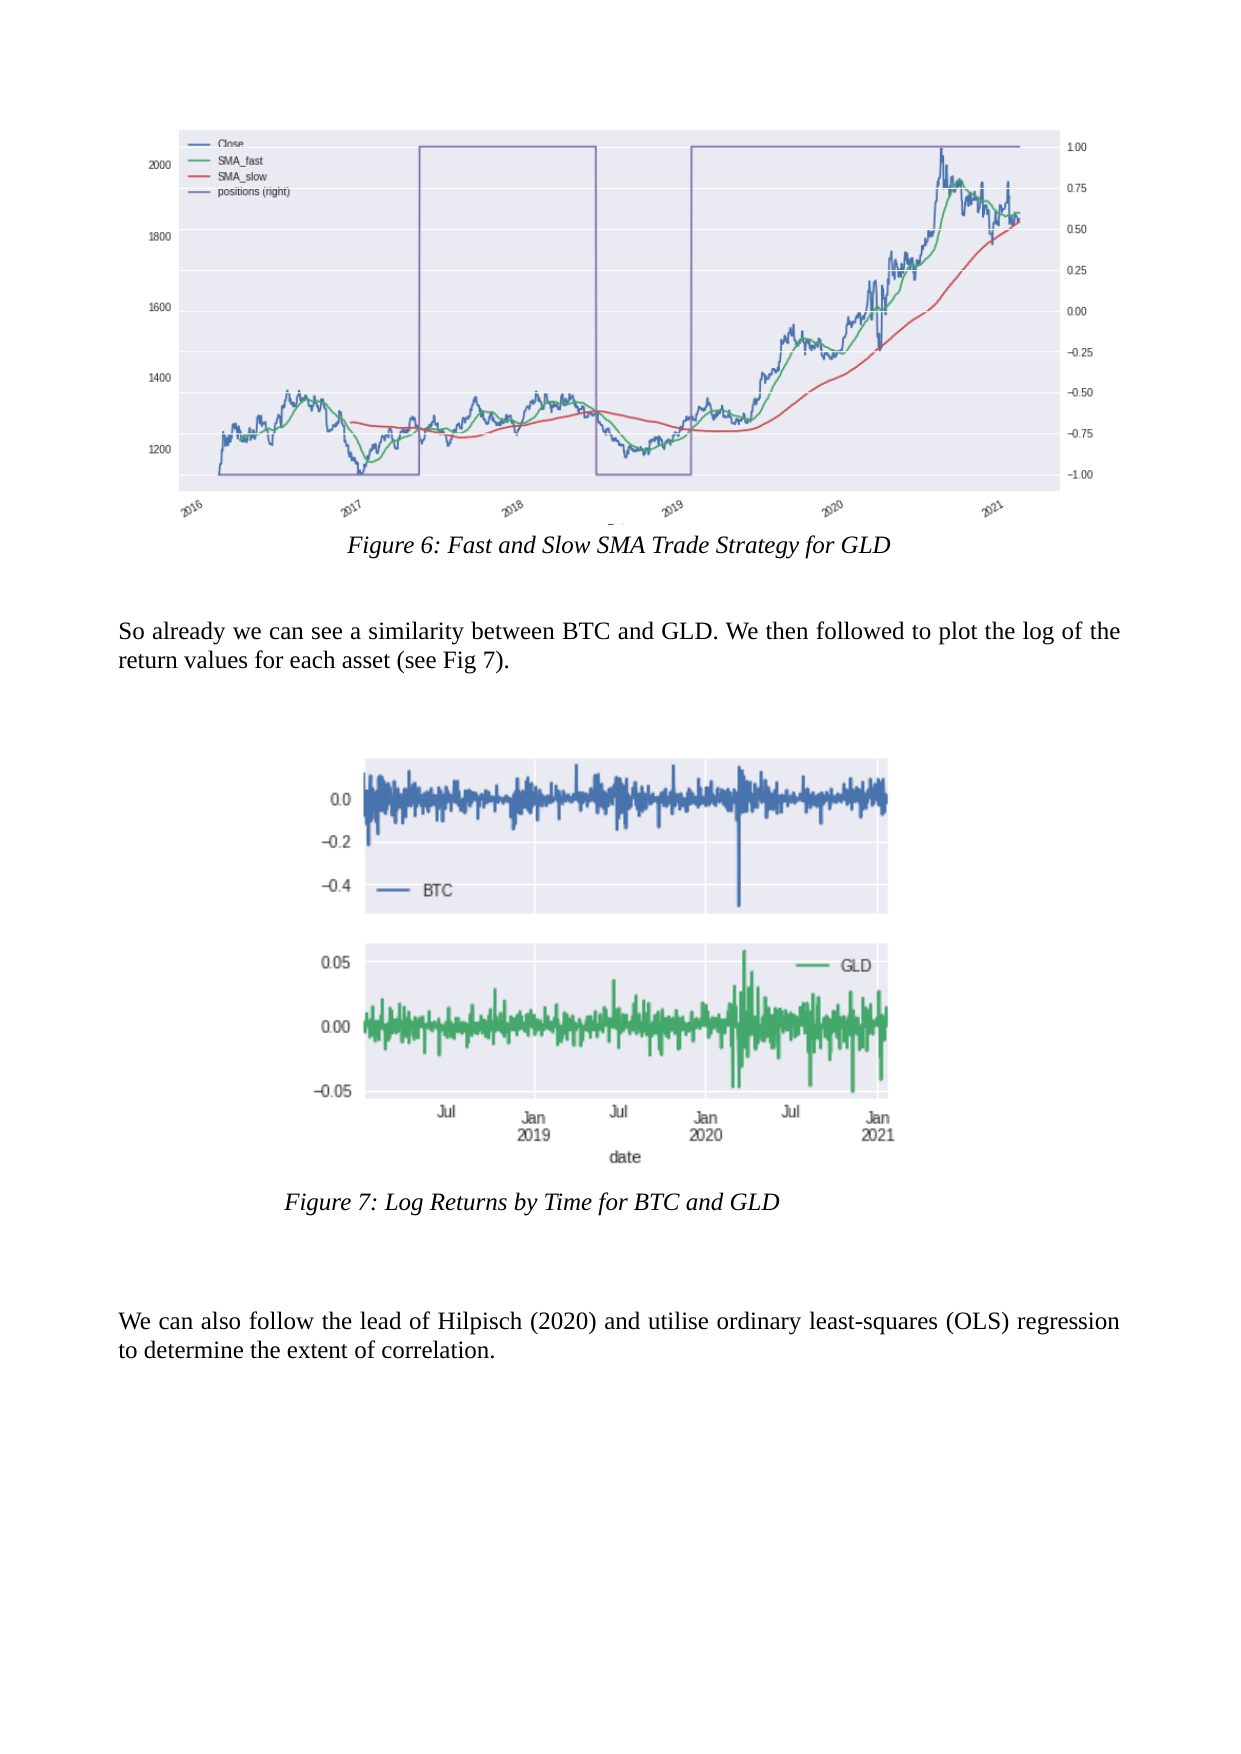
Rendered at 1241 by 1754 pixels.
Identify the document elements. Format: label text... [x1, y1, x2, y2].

text Figure 7: Log Returns by Time for BTC and GLD [284, 1182, 956, 1216]
text So already we can see a similarity between BTC and GLD. We then followed to plot the log of the return values for each asset (see Fig 7). [118, 616, 1122, 674]
text We can also follow the lead of Hilpisch (2020) and utilise ordinary least-squares (OLS) regression to determine the extent of correlation. [118, 1306, 1122, 1364]
picture [118, 130, 1123, 525]
text Figure 6: Fast and Slow SMA Trade Strategy for GLD [118, 525, 1122, 559]
picture [284, 743, 957, 1182]
